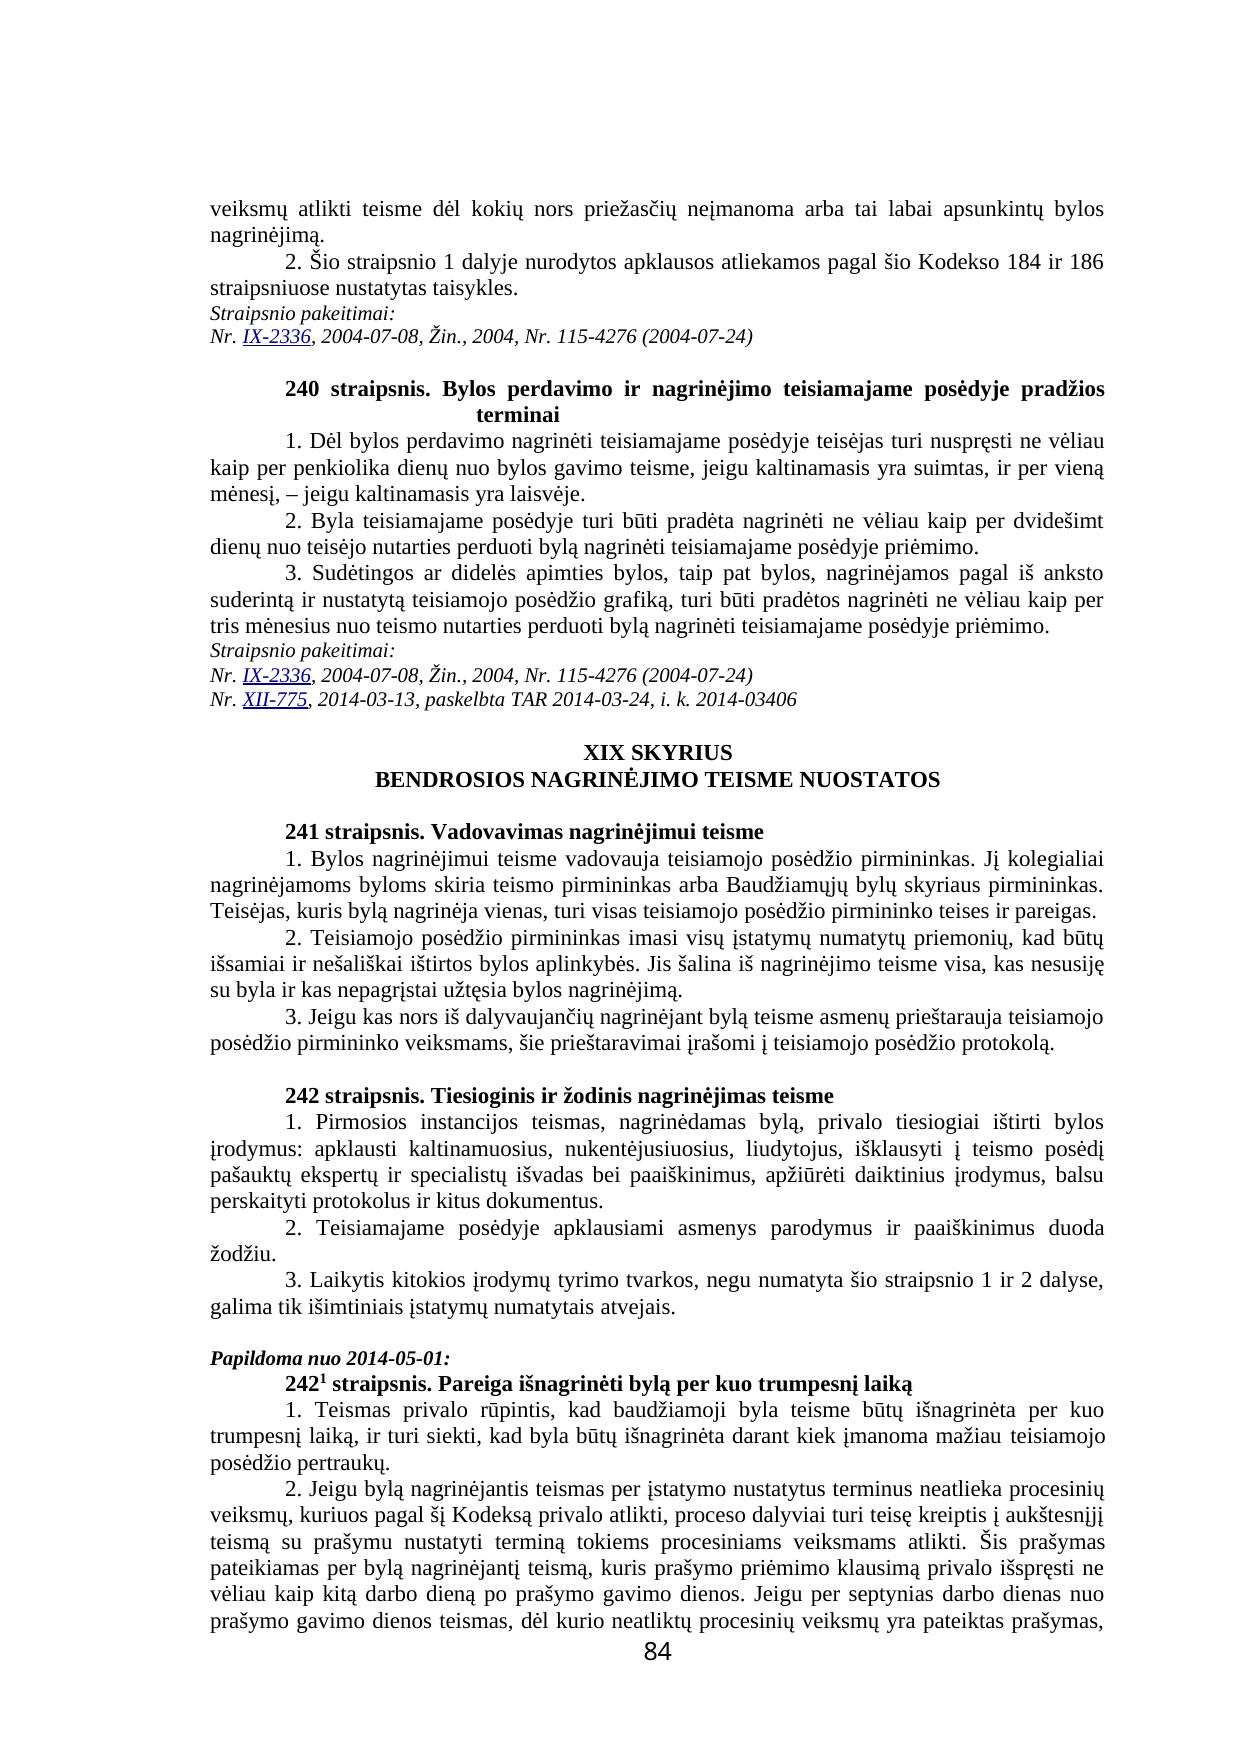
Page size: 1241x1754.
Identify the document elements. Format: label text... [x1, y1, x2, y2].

text 2. Byla teisiamajame posėdyje turi būti pradėta nagrinėti ne vėliau kaip per dvidešimt dienų nuo teisėjo nutarties perduoti bylą nagrinėti teisiamajame posėdyje priėmimo. [210, 507, 1106, 559]
text Straipsnio pakeitimai: [210, 638, 1106, 662]
text 3. Sudėtingos ar didelės apimties bylos, taip pat bylos, nagrinėjamos pagal iš anksto suderintą ir nustatytą teisiamojo posėdžio grafiką, turi būti pradėtos nagrinėti ne vėliau kaip per tris mėnesius nuo teismo nutarties perduoti bylą nagrinėti teisiamajame posėdyje priėmimo. [210, 559, 1106, 638]
text 2421 straipsnis. Pareiga išnagrinėti bylą per kuo trumpesnį laiką [210, 1369, 1106, 1396]
text Bendrosios nagrinėjimo teisme nuostatos [210, 766, 1106, 792]
text 1. Bylos nagrinėjimui teisme vadovauja teisiamojo posėdžio pirmininkas. Jį kolegialiai nagrinėjamoms byloms skiria teismo pirmininkas arba Baudžiamųjų bylų skyriaus pirmininkas. Teisėjas, kuris bylą nagrinėja vienas, turi visas teisiamojo posėdžio pirmininko teises ir pareigas. [210, 845, 1106, 924]
text 2. Šio straipsnio 1 dalyje nurodytos apklausos atliekamos pagal šio Kodekso 184 ir 186 straipsniuose nustatytas taisykles. [210, 248, 1106, 300]
text Papildoma nuo 2014-05-01: [210, 1346, 1106, 1369]
text 2. Teisiamajame posėdyje apklausiami asmenys parodymus ir paaiškinimus duoda žodžiu. [210, 1214, 1106, 1266]
text 242 straipsnis. Tiesioginis ir žodinis nagrinėjimas teisme [210, 1082, 1106, 1108]
text 241 straipsnis. Vadovavimas nagrinėjimui teisme [210, 818, 1106, 845]
text Nr. IX-2336, 2004-07-08, Žin., 2004, Nr. 115-4276 (2004-07-24) [210, 324, 1106, 348]
text 3. Jeigu kas nors iš dalyvaujančių nagrinėjant bylą teisme asmenų prieštarauja teisiamojo posėdžio pirmininko veiksmams, šie prieštaravimai įrašomi į teisiamojo posėdžio protokolą. [210, 1003, 1106, 1056]
text 1. Dėl bylos perdavimo nagrinėti teisiamajame posėdyje teisėjas turi nuspręsti ne vėliau kaip per penkiolika dienų nuo bylos gavimo teisme, jeigu kaltinamasis yra suimtas, ir per vieną mėnesį, – jeigu kaltinamasis yra laisvėje. [210, 428, 1106, 507]
text veiksmų atlikti teisme dėl kokių nors priežasčių neįmanoma arba tai labai apsunkintų bylos nagrinėjimą. [210, 195, 1106, 248]
text 2. Jeigu bylą nagrinėjantis teismas per įstatymo nustatytus terminus neatlieka procesinių veiksmų, kuriuos pagal šį Kodeksą privalo atlikti, proceso dalyviai turi teisę kreiptis į aukštesnįjį teismą su prašymu nustatyti terminą tokiems procesiniams veiksmams atlikti. Šis prašymas pateikiamas per bylą nagrinėjantį teismą, kuris prašymo priėmimo klausimą privalo išspręsti ne vėliau kaip kitą darbo dieną po prašymo gavimo dienos. Jeigu per septynias darbo dienas nuo prašymo gavimo dienos teismas, dėl kurio neatliktų procesinių veiksmų yra pateiktas prašymas, [210, 1475, 1106, 1633]
text Straipsnio pakeitimai: [210, 300, 1106, 324]
text 3. Laikytis kitokios įrodymų tyrimo tvarkos, negu numatyta šio straipsnio 1 ir 2 dalyse, galima tik išimtiniais įstatymų numatytais atvejais. [210, 1266, 1106, 1319]
text 240 straipsnis. Bylos perdavimo ir nagrinėjimo teisiamajame posėdyje pradžios terminai [285, 375, 1106, 428]
text Nr. IX-2336, 2004-07-08, Žin., 2004, Nr. 115-4276 (2004-07-24) [210, 662, 1106, 687]
text 1. Teismas privalo rūpintis, kad baudžiamoji byla teisme būtų išnagrinėta per kuo trumpesnį laiką, ir turi siekti, kad byla būtų išnagrinėta darant kiek įmanoma mažiau teisiamojo posėdžio pertraukų. [210, 1396, 1106, 1475]
text 1. Pirmosios instancijos teismas, nagrinėdamas bylą, privalo tiesiogiai ištirti bylos įrodymus: apklausti kaltinamuosius, nukentėjusiuosius, liudytojus, išklausyti į teismo posėdį pašauktų ekspertų ir specialistų išvadas bei paaiškinimus, apžiūrėti daiktinius įrodymus, balsu perskaityti protokolus ir kitus dokumentus. [210, 1108, 1106, 1214]
text 2. Teisiamojo posėdžio pirmininkas imasi visų įstatymų numatytų priemonių, kad būtų išsamiai ir nešališkai ištirtos bylos aplinkybės. Jis šalina iš nagrinėjimo teisme visa, kas nesusiję su byla ir kas nepagrįstai užtęsia bylos nagrinėjimą. [210, 924, 1106, 1003]
subtitle XIX skyrius [210, 739, 1106, 766]
text Nr. XII-775, 2014-03-13, paskelbta TAR 2014-03-24, i. k. 2014-03406 [210, 687, 1106, 711]
